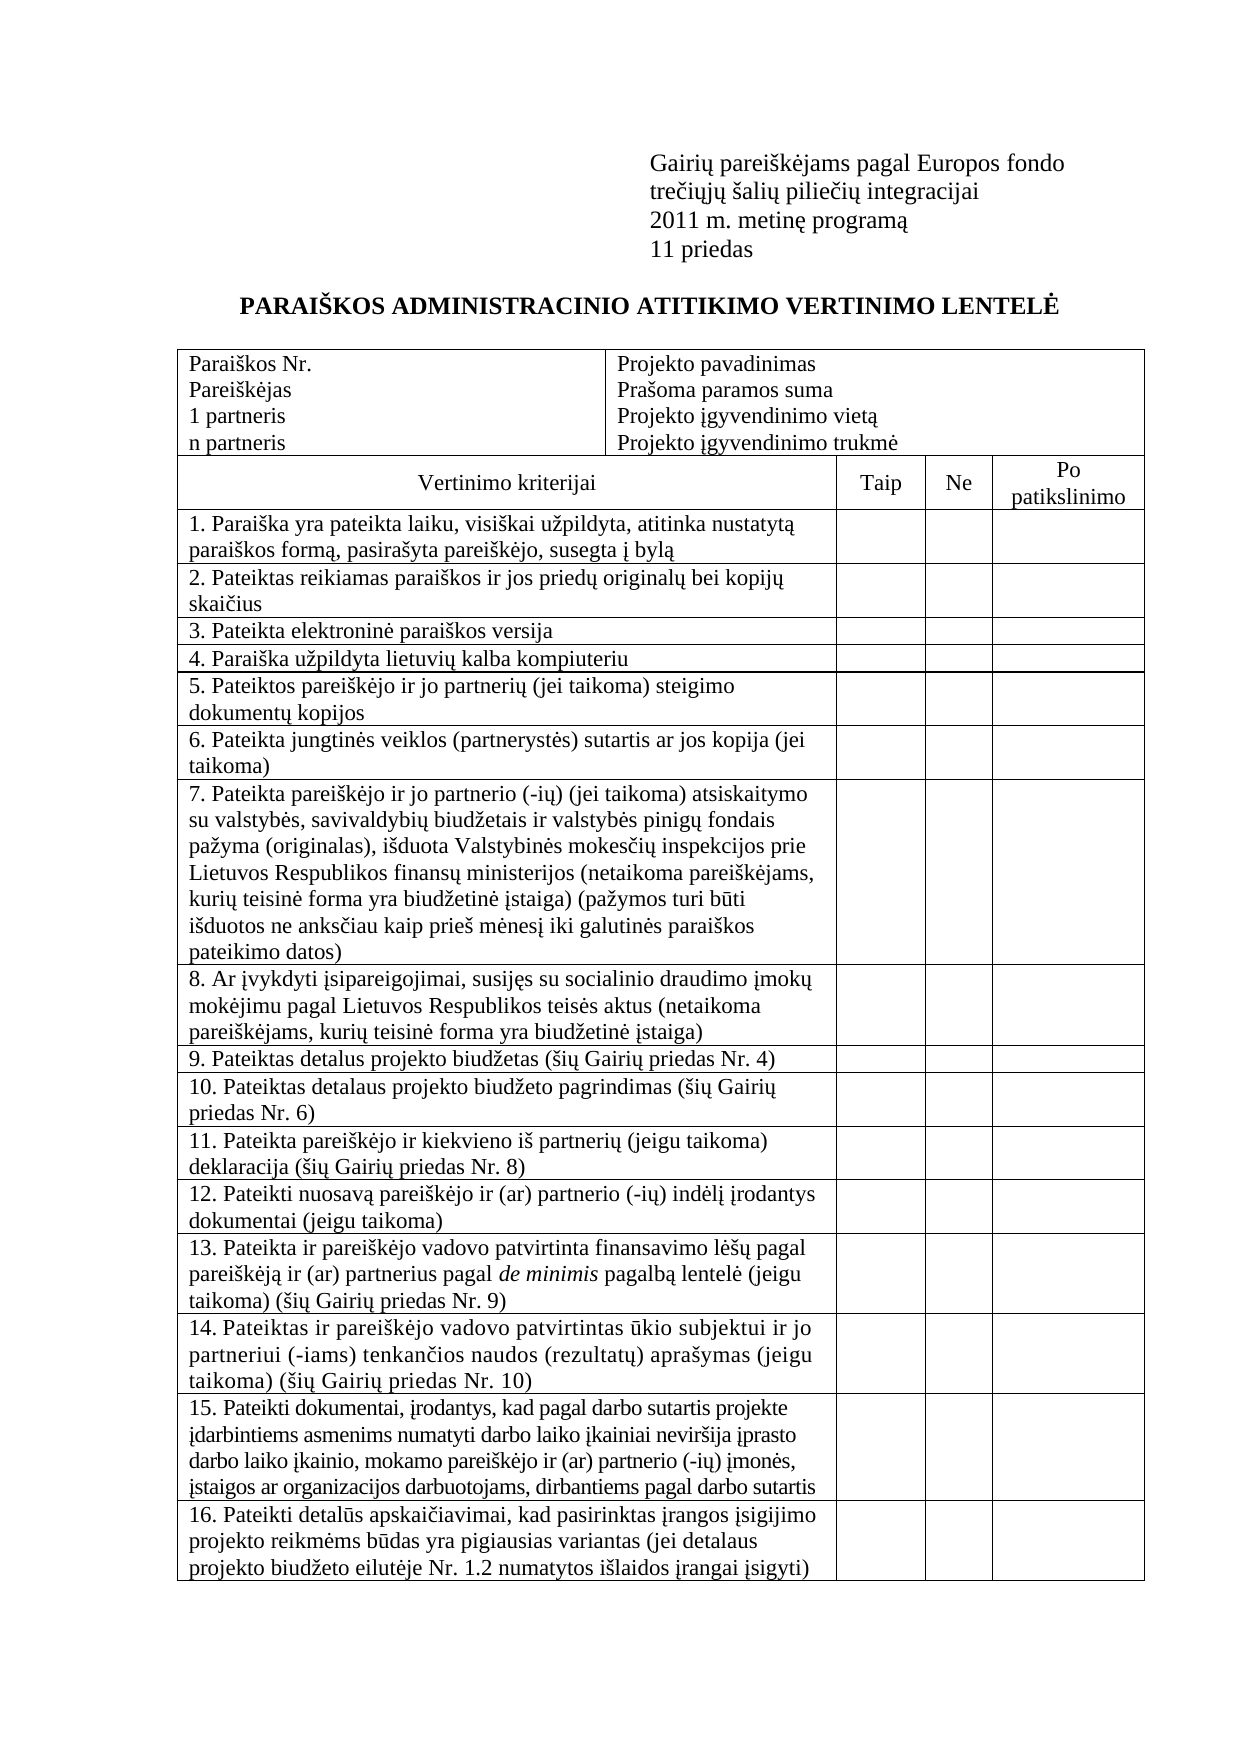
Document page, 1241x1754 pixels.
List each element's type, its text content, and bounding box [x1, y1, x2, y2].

table_cell [993, 1234, 1144, 1313]
table_cell [993, 1046, 1144, 1072]
table_cell [837, 1127, 925, 1179]
table_cell 4. Paraiška užpildyta lietuvių kalba kompiuteriu [178, 645, 836, 671]
table_cell Vertinimo kriterijai [178, 456, 836, 509]
table_cell [837, 645, 925, 671]
table_cell [926, 1127, 992, 1179]
table_cell [837, 510, 925, 563]
table_cell 9. Pateiktas detalus projekto biudžetas (šių Gairių priedas Nr. 4) [178, 1046, 836, 1072]
table_cell [926, 1501, 992, 1580]
table_cell [837, 780, 925, 964]
table_cell [837, 965, 925, 1044]
table_cell [993, 1073, 1144, 1126]
table_cell 10. Pateiktas detalaus projekto biudžeto pagrindimas (šių Gairių priedas Nr. 6) [178, 1073, 836, 1126]
table_cell 15. Pateikti dokumentai, įrodantys, kad pagal darbo sutartis projekte įdarbintiems asmenims numatyti darbo laiko įkainiai neviršija įprasto darbo laiko įkainio, mokamo pareiškėjo ir (ar) partnerio (-ių) įmonės, įstaigos ar organizacijos darbuotojams, dirbantiems pagal darbo sutartis [178, 1394, 836, 1500]
table_cell [837, 1394, 925, 1500]
table_cell [993, 1314, 1144, 1393]
table_cell [926, 1046, 992, 1072]
table_cell [926, 1394, 992, 1500]
text PARAIŠKOS ADMINISTRACINIO ATITIKIMO VERTINIMO LENTELĖ [177, 291, 1122, 320]
table_cell [837, 1501, 925, 1580]
table_cell [926, 1073, 992, 1126]
text 11 priedas [649, 234, 1122, 263]
table_cell Ne [926, 456, 992, 509]
table_header Paraiškos Nr. Pareiškėjas 1 partneris n partneris [178, 350, 605, 455]
table_cell 12. Pateikti nuosavą pareiškėjo ir (ar) partnerio (-ių) indėlį įrodantys dokumentai (jeigu taikoma) [178, 1180, 836, 1233]
table_cell 7. Pateikta pareiškėjo ir jo partnerio (-ių) (jei taikoma) atsiskaitymo su valstybės, savivaldybių biudžetais ir valstybės pinigų fondais pažyma (originalas), išduota Valstybinės mokesčių inspekcijos prie Lietuvos Respublikos finansų ministerijos (netaikoma pareiškėjams, kurių teisinė forma yra biudžetinė įstaiga) (pažymos turi būti išduotos ne anksčiau kaip prieš mėnesį iki galutinės paraiškos pateikimo datos) [178, 780, 836, 964]
table_cell 5. Pateiktos pareiškėjo ir jo partnerių (jei taikoma) steigimo dokumentų kopijos [178, 673, 836, 725]
table_cell Po patikslinimo [993, 456, 1144, 509]
table_cell [926, 510, 992, 563]
table_cell [926, 780, 992, 964]
table_cell [993, 1501, 1144, 1580]
table_cell [926, 564, 992, 617]
table_cell [837, 1314, 925, 1393]
text 2011 m. metinę programą [649, 205, 1122, 234]
table_cell 2. Pateiktas reikiamas paraiškos ir jos priedų originalų bei kopijų skaičius [178, 564, 836, 617]
table_cell [837, 618, 925, 644]
table_cell [993, 965, 1144, 1044]
table_cell [993, 780, 1144, 964]
table_cell 8. Ar įvykdyti įsipareigojimai, susijęs su socialinio draudimo įmokų mokėjimu pagal Lietuvos Respublikos teisės aktus (netaikoma pareiškėjams, kurių teisinė forma yra biudžetinė įstaiga) [178, 965, 836, 1044]
table_cell [993, 618, 1144, 644]
table_cell [837, 1073, 925, 1126]
table_cell 14. Pateiktas ir pareiškėjo vadovo patvirtintas ūkio subjektui ir jo partneriui (-iams) tenkančios naudos (rezultatų) aprašymas (jeigu taikoma) (šių Gairių priedas Nr. 10) [178, 1314, 836, 1393]
table_cell [993, 726, 1144, 779]
table_cell 6. Pateikta jungtinės veiklos (partnerystės) sutartis ar jos kopija (jei taikoma) [178, 726, 836, 779]
text Gairių pareiškėjams pagal Europos fondo [649, 148, 1122, 176]
table_cell [926, 673, 992, 725]
table_cell [993, 1394, 1144, 1500]
table_cell 13. Pateikta ir pareiškėjo vadovo patvirtinta finansavimo lėšų pagal pareiškėją ir (ar) partnerius pagal de minimis pagalbą lentelė (jeigu taikoma) (šių Gairių priedas Nr. 9) [178, 1234, 836, 1313]
table_cell [926, 1314, 992, 1393]
table_header Projekto pavadinimas Prašoma paramos suma Projekto įgyvendinimo vietą Projekto įgyvendinimo trukmė [606, 350, 1144, 455]
table_cell 11. Pateikta pareiškėjo ir kiekvieno iš partnerių (jeigu taikoma) deklaracija (šių Gairių priedas Nr. 8) [178, 1127, 836, 1179]
table_cell [837, 1234, 925, 1313]
table_cell [926, 965, 992, 1044]
table_cell 3. Pateikta elektroninė paraiškos versija [178, 618, 836, 644]
table_cell [837, 726, 925, 779]
table_cell [993, 510, 1144, 563]
table_cell 16. Pateikti detalūs apskaičiavimai, kad pasirinktas įrangos įsigijimo projekto reikmėms būdas yra pigiausias variantas (jei detalaus projekto biudžeto eilutėje Nr. 1.2 numatytos išlaidos įrangai įsigyti) [178, 1501, 836, 1580]
table_cell [926, 618, 992, 644]
table_cell [837, 673, 925, 725]
table_cell [993, 645, 1144, 671]
table_cell [993, 673, 1144, 725]
text trečiųjų šalių piliečių integracijai [649, 176, 1122, 205]
table_cell [837, 1046, 925, 1072]
table_cell [993, 1127, 1144, 1179]
table_cell [926, 1180, 992, 1233]
table_cell [926, 726, 992, 779]
table_cell Taip [837, 456, 925, 509]
table_cell [926, 1234, 992, 1313]
table_cell [993, 1180, 1144, 1233]
table_cell [837, 564, 925, 617]
table_cell [993, 564, 1144, 617]
table_cell [837, 1180, 925, 1233]
table_cell [926, 645, 992, 671]
table_cell 1. Paraiška yra pateikta laiku, visiškai užpildyta, atitinka nustatytą paraiškos formą, pasirašyta pareiškėjo, susegta į bylą [178, 510, 836, 563]
